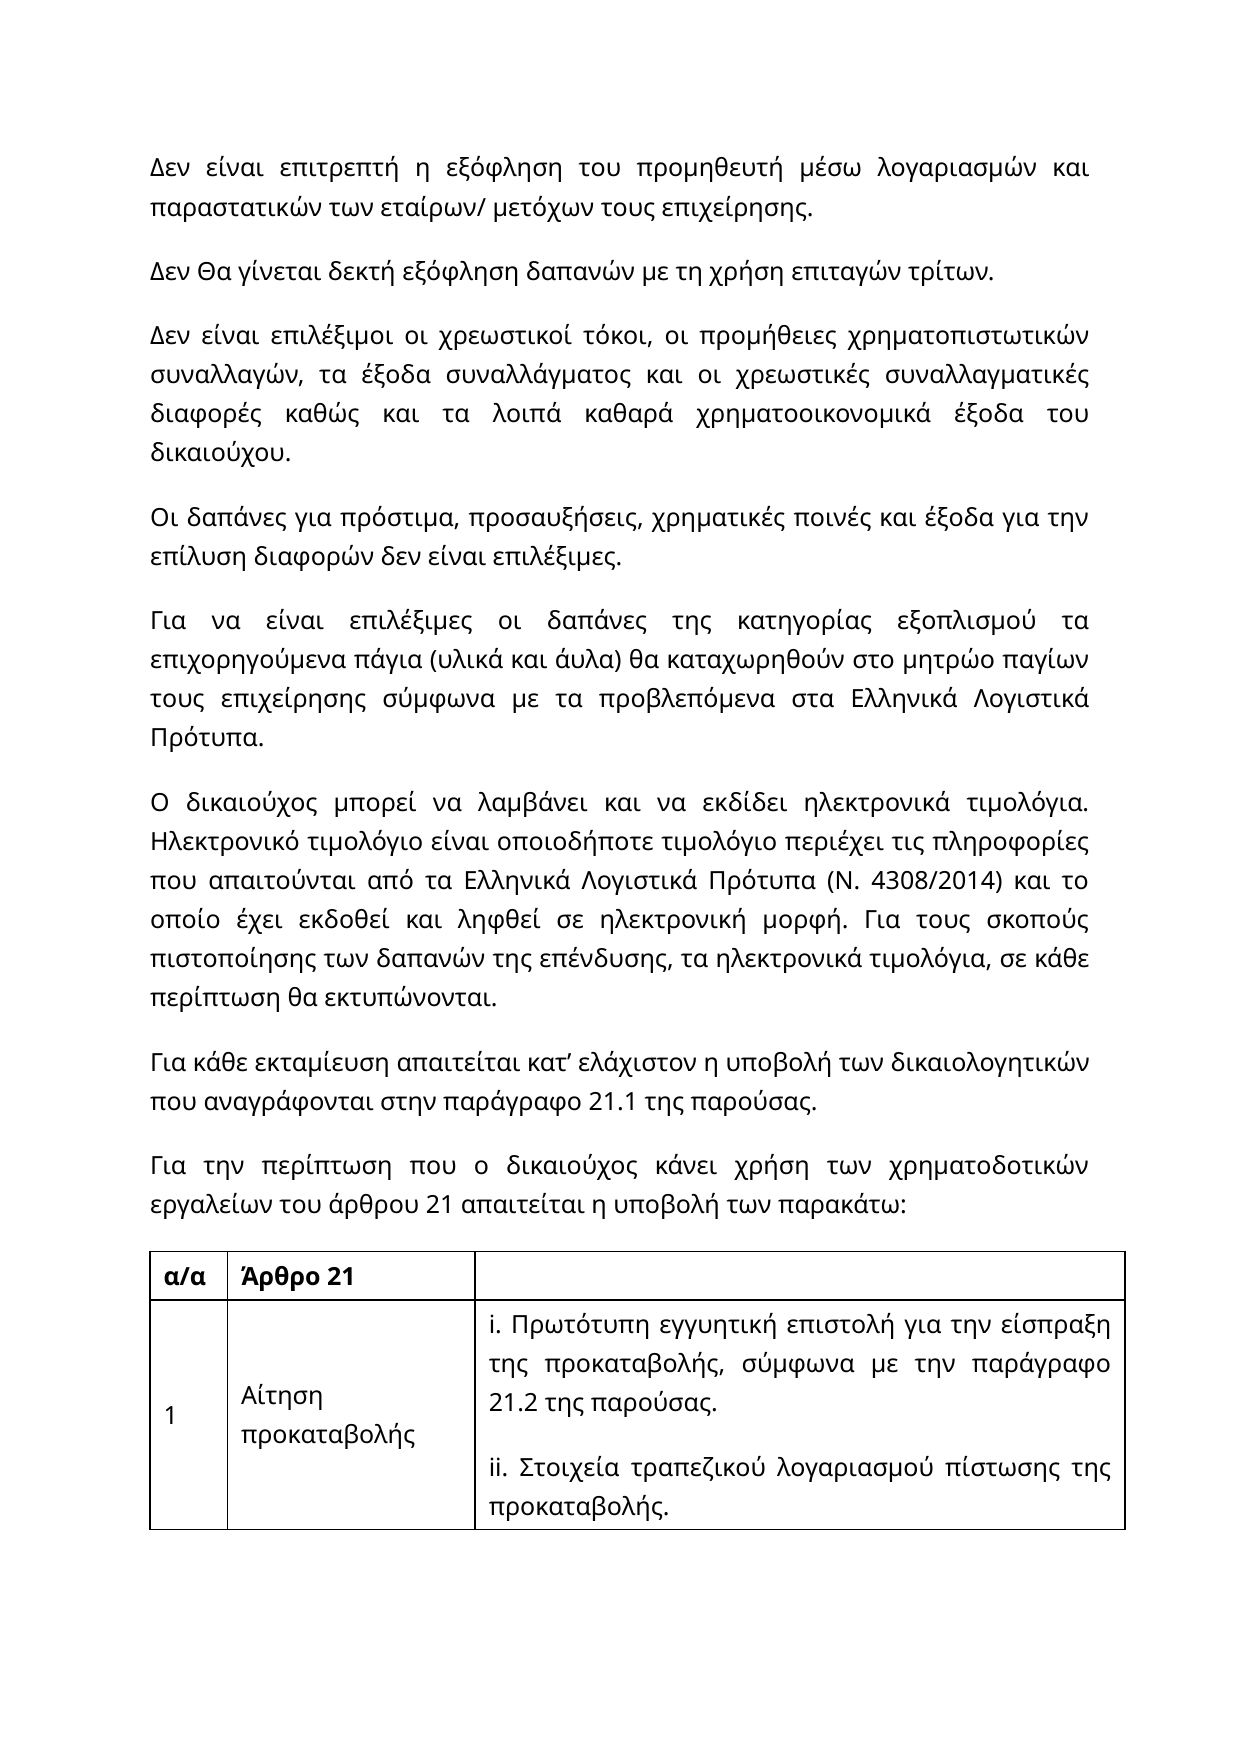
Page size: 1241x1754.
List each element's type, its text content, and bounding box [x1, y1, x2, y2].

text Οι δαπάνες για πρόστιμα, προσαυξήσεις, χρηματικές ποινές και έξοδα για την επίλυση διαφορών δεν είναι επιλέξιμες. [150, 499, 1090, 572]
text Δεν είναι επιτρεπτή η εξόφληση του προμηθευτή μέσω λογαριασμών και παραστατικών των εταίρων/ μετόχων τους επιχείρησης. [150, 150, 1090, 223]
text Ο δικαιούχος μπορεί να λαμβάνει και να εκδίδει ηλεκτρονικά τιμολόγια. Ηλεκτρονικό τιμολόγιο είναι οποιοδήποτε τιμολόγιο περιέχει τις πληροφορίες που απαιτούνται από τα Ελληνικά Λογιστικά Πρότυπα (Ν. 4308/2014) και το οποίο έχει εκδοθεί και ληφθεί σε ηλεκτρονική μορφή. Για τους σκοπούς πιστοποίησης των δαπανών της επένδυσης, τα ηλεκτρονικά τιμολόγια, σε κάθε περίπτωση θα εκτυπώνονται. [150, 784, 1090, 1014]
table_header [476, 1252, 1124, 1299]
table_cell Αίτηση προκαταβολής [228, 1301, 474, 1529]
table_header Άρθρο 21 [228, 1252, 474, 1299]
text Δεν Θα γίνεται δεκτή εξόφληση δαπανών με τη χρήση επιταγών τρίτων. [150, 253, 1090, 287]
text Για την περίπτωση που ο δικαιούχος κάνει χρήση των χρηματοδοτικών εργαλείων του άρθρου 21 απαιτείται η υποβολή των παρακάτω: [150, 1147, 1090, 1221]
table_cell 1 [151, 1301, 227, 1529]
table_cell i. Πρωτότυπη εγγυητική επιστολή για την είσπραξη της προκαταβολής, σύμφωνα με την παράγραφο 21.2 της παρούσας. ii. Στοιχεία τραπεζικού λογαριασμού πίστωσης της προκαταβολής. [476, 1301, 1124, 1529]
text Για κάθε εκταμίευση απαιτείται κατ’ ελάχιστον η υποβολή των δικαιολογητικών που αναγράφονται στην παράγραφο 21.1 της παρούσας. [150, 1044, 1090, 1117]
text Δεν είναι επιλέξιμοι οι χρεωστικοί τόκοι, οι προμήθειες χρηματοπιστωτικών συναλλαγών, τα έξοδα συναλλάγματος και οι χρεωστικές συναλλαγματικές διαφορές καθώς και τα λοιπά καθαρά χρηματοοικονομικά έξοδα του δικαιούχου. [150, 317, 1090, 469]
table_header α/α [151, 1252, 227, 1299]
text Για να είναι επιλέξιμες οι δαπάνες της κατηγορίας εξοπλισμού τα επιχορηγούμενα πάγια (υλικά και άυλα) θα καταχωρηθούν στο μητρώο παγίων τους επιχείρησης σύμφωνα με τα προβλεπόμενα στα Ελληνικά Λογιστικά Πρότυπα. [150, 602, 1090, 754]
